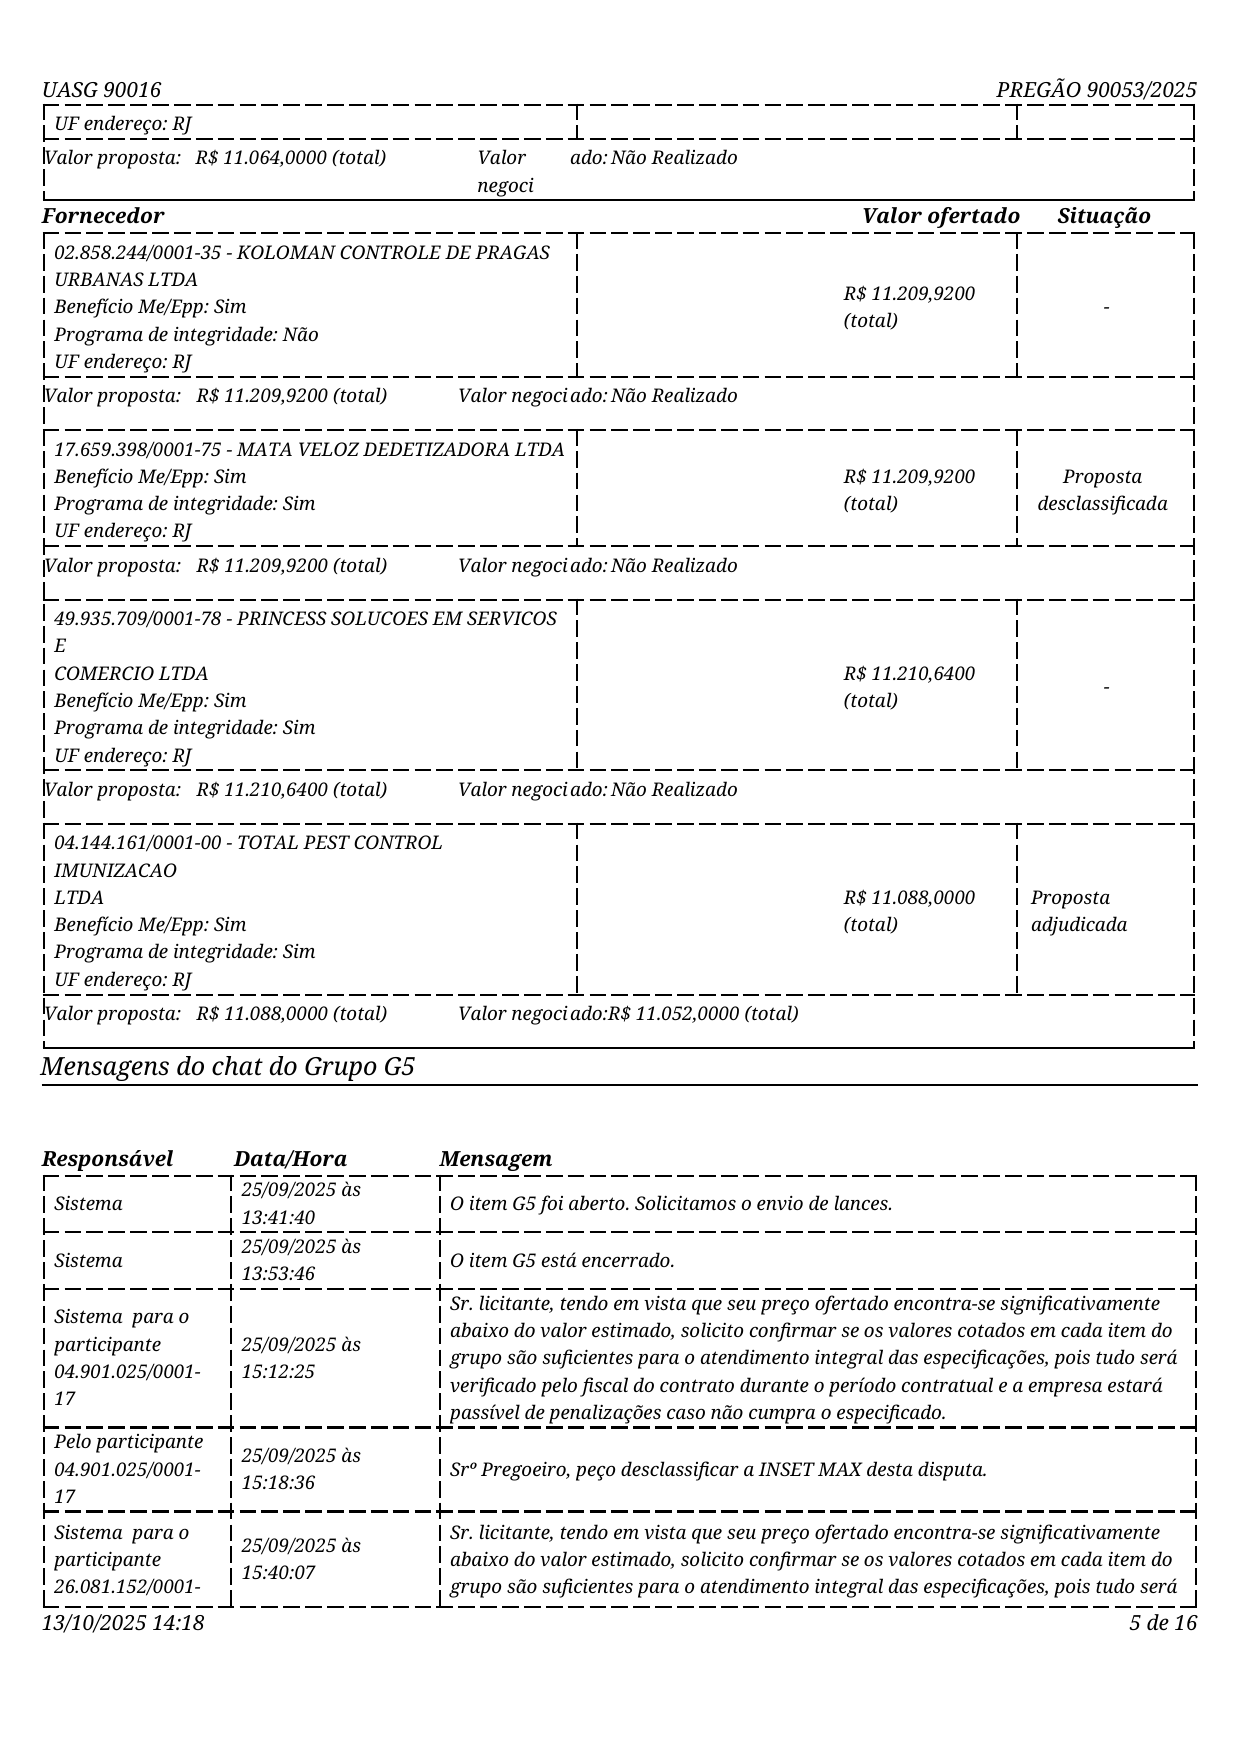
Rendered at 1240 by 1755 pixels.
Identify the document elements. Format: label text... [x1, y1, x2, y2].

table_header - [1017, 232, 1194, 376]
table_cell ado: Não Realizado [577, 376, 844, 429]
table_cell ado: R$ 11.052,0000 (total) [577, 994, 844, 1047]
table_cell 25/09/2025 às 15:18:36 [231, 1426, 439, 1510]
table_cell [577, 823, 844, 993]
text Responsável Data/Hora Mensagem [42, 1144, 1200, 1172]
table_header [577, 232, 844, 376]
table_cell UF endereço: RJ [44, 104, 477, 138]
table_cell [1017, 104, 1194, 138]
table_cell Proposta desclassificada [1017, 429, 1194, 545]
text Mensagens do chat do Grupo G5 [40, 1049, 1200, 1083]
table_cell ado: Não Realizado [577, 138, 844, 199]
table_cell [1017, 769, 1194, 823]
table_cell [844, 138, 1017, 199]
table_cell 25/09/2025 às 15:12:25 [231, 1288, 439, 1426]
table_cell Valor negoci [477, 138, 577, 199]
table_cell 17.659.398/0001-75 - MATA VELOZ DEDETIZADORA LTDA Benefício Me/Epp: Sim Programa de integridade: Sim UF endereço: RJ [44, 429, 577, 545]
text Fornecedor Valor ofertado Situação [42, 201, 1200, 230]
table_cell Sistema para o participante 04.901.025/0001-17 [44, 1288, 231, 1426]
table_cell [577, 599, 844, 769]
table_cell Srº Pregoeiro, peço desclassificar a INSET MAX desta disputa. [440, 1426, 1196, 1510]
table_cell [577, 429, 844, 545]
table_header O item G5 foi aberto. Solicitamos o envio de lances. [440, 1175, 1196, 1231]
table_cell 25/09/2025 às 15:40:07 [231, 1510, 439, 1606]
table_cell [844, 376, 1017, 429]
table_cell Valor proposta: R$ 11.209,9200 (total) Valor negoci [44, 545, 577, 598]
table_cell Proposta adjudicada [1017, 823, 1194, 993]
table_cell R$ 11.210,6400 (total) [844, 599, 1017, 769]
table_cell Sistema [44, 1231, 231, 1288]
table_cell O item G5 está encerrado. [440, 1231, 1196, 1288]
table_cell 04.144.161/0001-00 - TOTAL PEST CONTROL IMUNIZACAO LTDA Benefício Me/Epp: Sim Programa de integridade: Sim UF endereço: RJ [44, 823, 577, 993]
table_cell [1017, 545, 1194, 598]
table_cell Valor proposta: R$ 11.210,6400 (total) Valor negoci [44, 769, 577, 823]
table_cell 49.935.709/0001-78 - PRINCESS SOLUCOES EM SERVICOS E COMERCIO LTDA Benefício Me/Epp: Sim Programa de integridade: Sim UF endereço: RJ [44, 599, 577, 769]
table_cell 25/09/2025 às 13:53:46 [231, 1231, 439, 1288]
table_cell [1017, 138, 1194, 199]
table_cell ado: Não Realizado [577, 769, 844, 823]
table_cell Sr. licitante, tendo em vista que seu preço ofertado encontra-se significativamente abaixo do valor estimado, solicito confirmar se os valores cotados em cada item do grupo são suficientes para o atendimento integral das especificações, pois tudo será verificado pelo fiscal do contrato durante o período contratual e a empresa estará passível de penalizações caso não cumpra o especificado. [440, 1288, 1196, 1426]
table_cell R$ 11.209,9200 (total) [844, 429, 1017, 545]
table_cell Valor proposta: R$ 11.064,0000 (total) [44, 138, 477, 199]
table_cell [477, 104, 577, 138]
table_cell [844, 994, 1017, 1047]
table_cell - [1017, 599, 1194, 769]
table_cell Sr. licitante, tendo em vista que seu preço ofertado encontra-se significativamente abaixo do valor estimado, solicito confirmar se os valores cotados em cada item do grupo são suficientes para o atendimento integral das especificações, pois tudo será [440, 1510, 1196, 1606]
table_cell [844, 545, 1017, 598]
table_header 25/09/2025 às 13:41:40 [231, 1175, 439, 1231]
table_cell Pelo participante 04.901.025/0001-17 [44, 1426, 231, 1510]
table_cell [1017, 994, 1194, 1047]
table_cell Valor proposta: R$ 11.209,9200 (total) Valor negoci [44, 376, 577, 429]
table_cell R$ 11.088,0000 (total) [844, 823, 1017, 993]
table_cell ado: Não Realizado [577, 545, 844, 598]
table_header Sistema [44, 1175, 231, 1231]
table_cell [844, 104, 1017, 138]
table_cell Sistema para o participante 26.081.152/0001- [44, 1510, 231, 1606]
table_header R$ 11.209,9200 (total) [844, 232, 1017, 376]
table_cell [577, 104, 844, 138]
table_cell Valor proposta: R$ 11.088,0000 (total) Valor negoci [44, 994, 577, 1047]
table_cell [1017, 376, 1194, 429]
table_header 02.858.244/0001-35 - KOLOMAN CONTROLE DE PRAGAS URBANAS LTDA Benefício Me/Epp: Sim Programa de integridade: Não UF endereço: RJ [44, 232, 577, 376]
table_cell [844, 769, 1017, 823]
